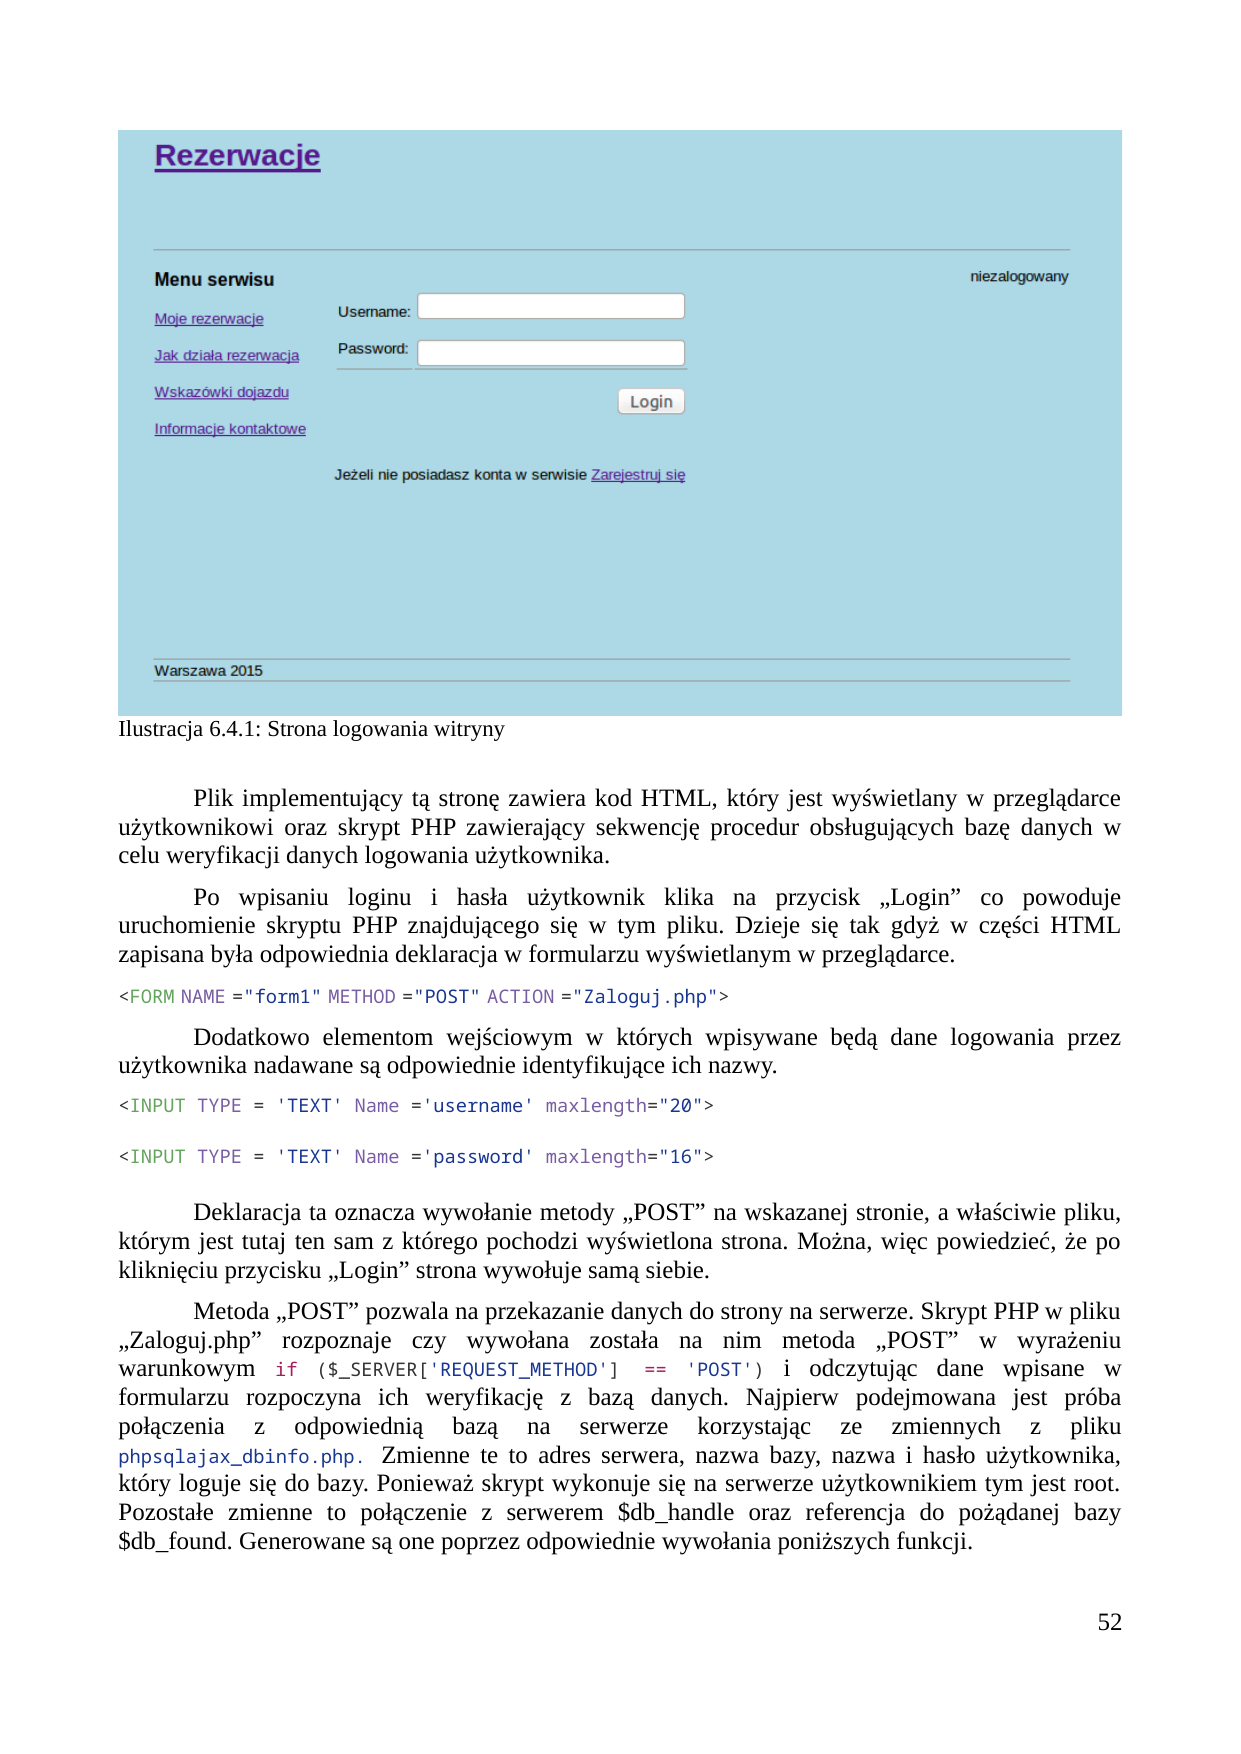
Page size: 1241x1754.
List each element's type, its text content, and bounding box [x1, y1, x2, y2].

text Po wpisaniu loginu i hasła użytkownik klika na przycisk „Login” co powoduje uruchomienie skryptu PHP znajdującego się w tym pliku. Dzieje się tak gdyż w części HTML zapisana była odpowiednia deklaracja w formularzu wyświetlanym w przeglądarce. [118, 882, 1122, 968]
picture [118, 130, 1123, 716]
text Deklaracja ta oznacza wywołanie metody „POST” na wskazanej stronie, a właściwie pliku, którym jest tutaj ten sam z którego pochodzi wyświetlona strona. Można, więc powiedzieć, że po kliknięciu przycisku „Login” strona wywołuje samą siebie. [118, 1197, 1122, 1283]
text Metoda „POST” pozwala na przekazanie danych do strony na serwerze. Skrypt PHP w pliku „Zaloguj.php” rozpoznaje czy wywołana została na nim metoda „POST” w wyrażeniu warunkowym if ($_SERVER['REQUEST_METHOD'] == 'POST') i odczytując dane wpisane w formularzu rozpoczyna ich weryfikację z bazą danych. Najpierw podejmowana jest próba połączenia z odpowiednią bazą na serwerze korzystając ze zmiennych z pliku phpsqlajax_dbinfo.php. Zmienne te to adres serwera, nazwa bazy, nazwa i hasło użytkownika, który loguje się do bazy. Ponieważ skrypt wykonuje się na serwerze użytkownikiem tym jest root. Pozostałe zmienne to połączenie z serwerem $db_handle oraz referencja do pożądanej bazy $db_found. Generowane są one poprzez odpowiednie wywołania poniższych funkcji. [118, 1296, 1122, 1555]
text Plik implementujący tą stronę zawiera kod HTML, który jest wyświetlany w przeglądarce użytkownikowi oraz skrypt PHP zawierający sekwencję procedur obsługujących bazę danych w celu weryfikacji danych logowania użytkownika. [118, 783, 1122, 869]
text Dodatkowo elementom wejściowym w których wpisywane będą dane logowania przez użytkownika nadawane są odpowiednie identyfikujące ich nazwy. [118, 1022, 1122, 1079]
text <FORM NAME ="form1" METHOD ="POST" ACTION ="Zaloguj.php"> [118, 981, 1122, 1009]
text <INPUT TYPE = 'TEXT' Name ='password' maxlength="16"> [118, 1143, 1122, 1168]
text Ilustracja 6.4.1: Strona logowania witryny [118, 716, 1122, 742]
text <INPUT TYPE = 'TEXT' Name ='username' maxlength="20"> [118, 1092, 1122, 1117]
